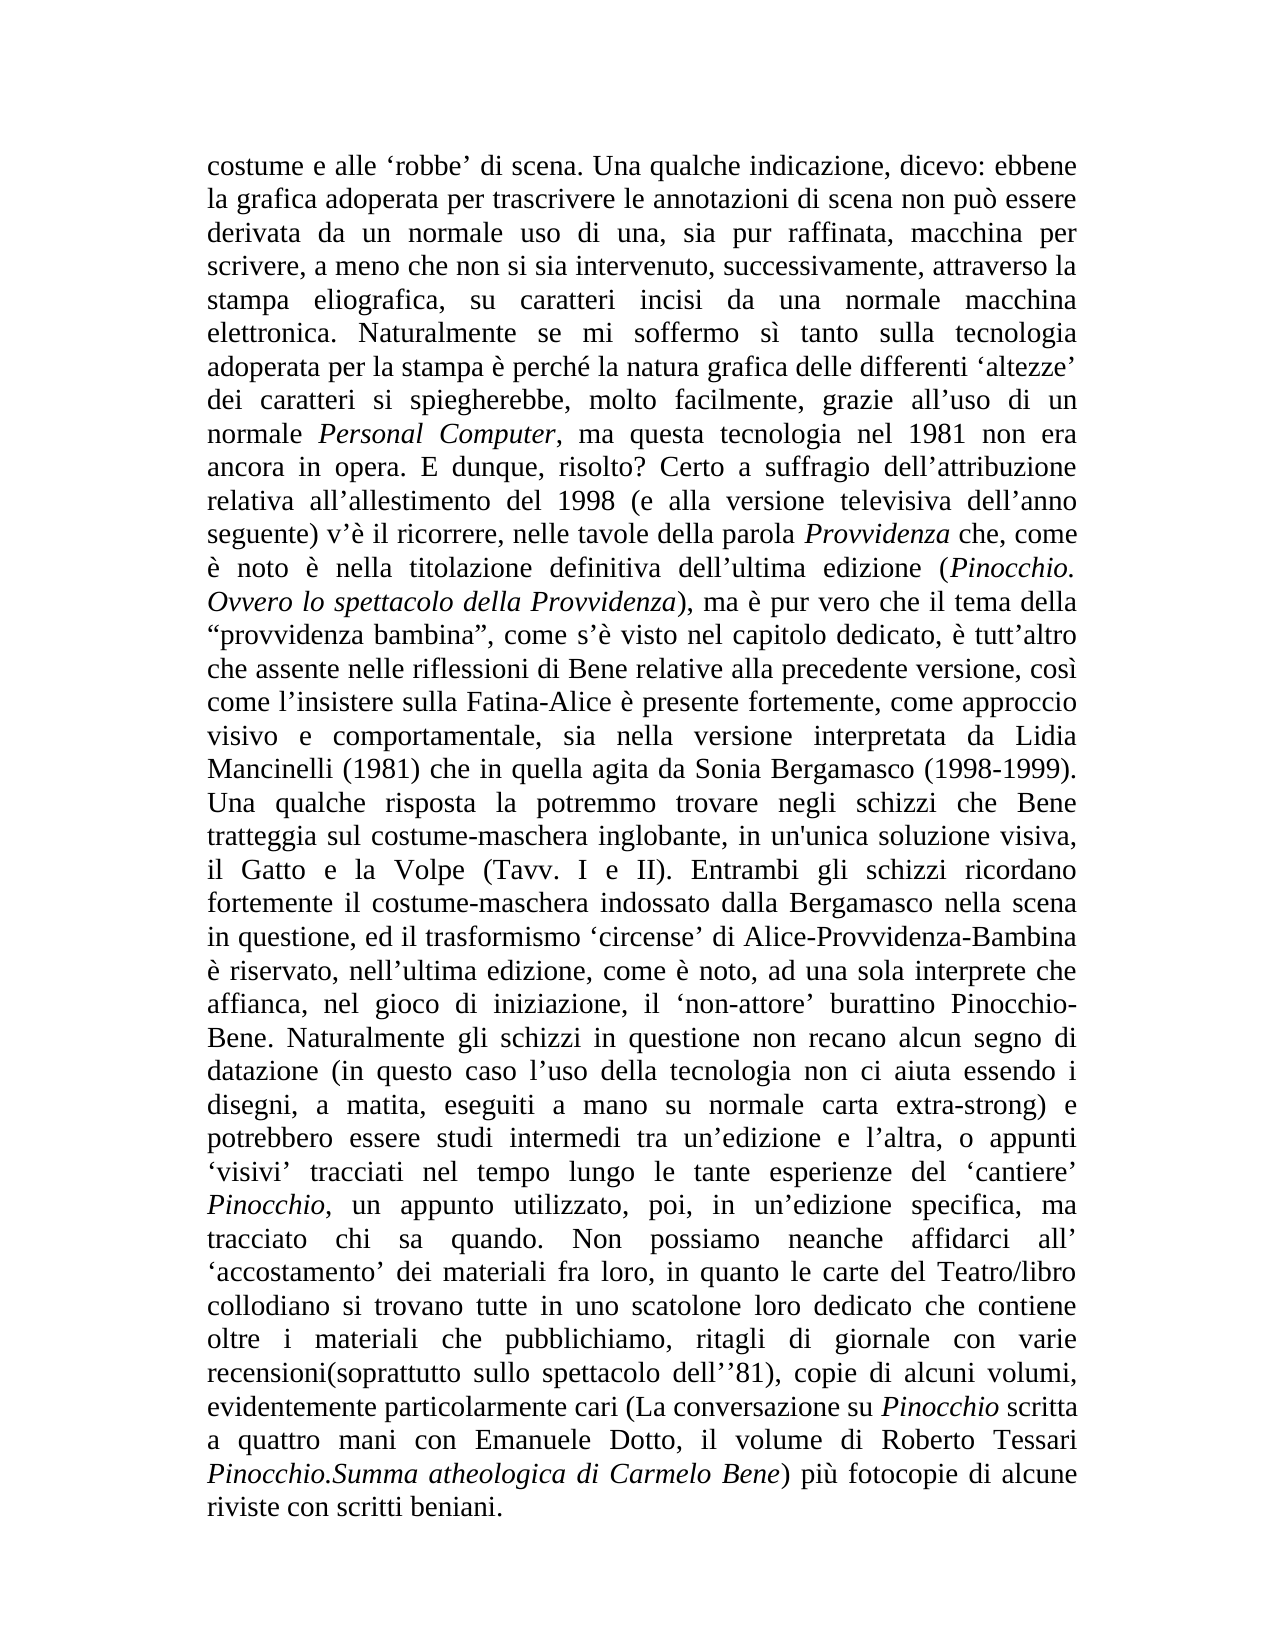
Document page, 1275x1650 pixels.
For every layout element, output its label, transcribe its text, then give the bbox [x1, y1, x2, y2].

text costume e alle ‘robbe’ di scena. Una qualche indicazione, dicevo: ebbene la grafica adoperata per trascrivere le annotazioni di scena non può essere derivata da un normale uso di una, sia pur raffinata, macchina per scrivere, a meno che non si sia intervenuto, successivamente, attraverso la stampa eliografica, su caratteri incisi da una normale macchina elettronica. Naturalmente se mi soffermo sì tanto sulla tecnologia adoperata per la stampa è perché la natura grafica delle differenti ‘altezze’ dei caratteri si spiegherebbe, molto facilmente, grazie all’uso di un normale Personal Computer, ma questa tecnologia nel 1981 non era ancora in opera. E dunque, risolto? Certo a suffragio dell’attribuzione relativa all’allestimento del 1998 (e alla versione televisiva dell’anno seguente) v’è il ricorrere, nelle tavole della parola Provvidenza che, come è noto è nella titolazione definitiva dell’ultima edizione (Pinocchio. Ovvero lo spettacolo della Provvidenza), ma è pur vero che il tema della “provvidenza bambina”, come s’è visto nel capitolo dedicato, è tutt’altro che assente nelle riflessioni di Bene relative alla precedente versione, così come l’insistere sulla Fatina-Alice è presente fortemente, come approccio visivo e comportamentale, sia nella versione interpretata da Lidia Mancinelli (1981) che in quella agita da Sonia Bergamasco (1998-1999). Una qualche risposta la potremmo trovare negli schizzi che Bene tratteggia sul costume-maschera inglobante, in un'unica soluzione visiva, il Gatto e la Volpe (Tavv. I e II). Entrambi gli schizzi ricordano fortemente il costume-maschera indossato dalla Bergamasco nella scena in questione, ed il trasformismo ‘circense’ di Alice-Provvidenza-Bambina è riservato, nell’ultima edizione, come è noto, ad una sola interprete che affianca, nel gioco di iniziazione, il ‘non-attore’ burattino Pinocchio-Bene. Naturalmente gli schizzi in questione non recano alcun segno di datazione (in questo caso l’uso della tecnologia non ci aiuta essendo i disegni, a matita, eseguiti a mano su normale carta extra-strong) e potrebbero essere studi intermedi tra un’edizione e l’altra, o appunti ‘visivi’ tracciati nel tempo lungo le tante esperienze del ‘cantiere’ Pinocchio, un appunto utilizzato, poi, in un’edizione specifica, ma tracciato chi sa quando. Non possiamo neanche affidarci all’ ‘accostamento’ dei materiali fra loro, in quanto le carte del Teatro/libro collodiano si trovano tutte in uno scatolone loro dedicato che contiene oltre i materiali che pubblichiamo, ritagli di giornale con varie recensioni(soprattutto sullo spettacolo dell’’81), copie di alcuni volumi, evidentemente particolarmente cari (La conversazione su Pinocchio scritta a quattro mani con Emanuele Dotto, il volume di Roberto Tessari Pinocchio.Summa atheologica di Carmelo Bene) più fotocopie di alcune riviste con scritti beniani. [207, 148, 1078, 1523]
